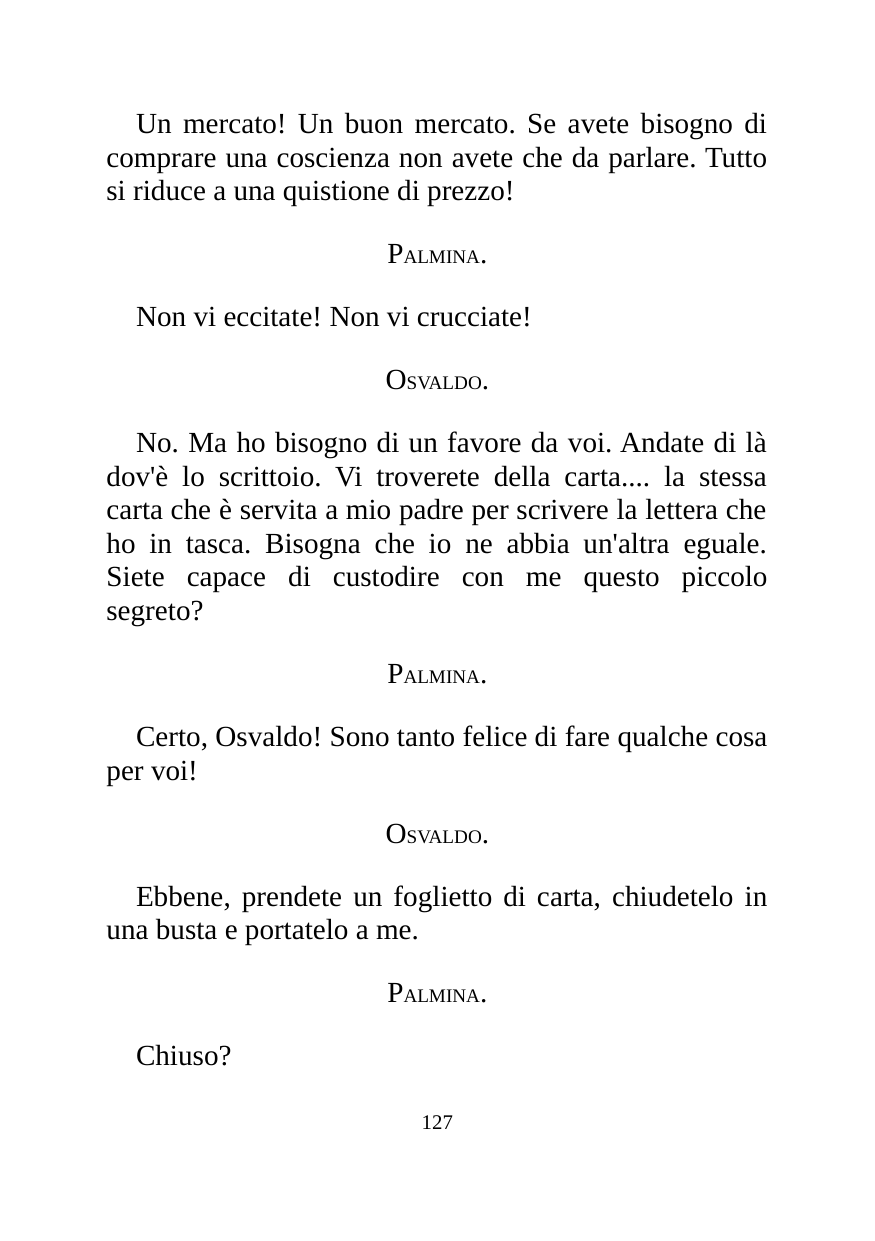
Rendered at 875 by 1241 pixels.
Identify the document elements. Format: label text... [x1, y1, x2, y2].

text Non vi eccitate! Non vi crucciate! [106, 299, 768, 333]
text Un mercato! Un buon mercato. Se avete bisogno di comprare una coscienza non avete che da parlare. Tutto si riduce a una quistione di prezzo! [106, 106, 768, 207]
text Chiuso? [106, 1038, 768, 1072]
text Palmina. [106, 656, 768, 690]
text Osvaldo. [106, 816, 768, 849]
text Palmina. [106, 975, 768, 1009]
text Palmina. [106, 236, 768, 270]
text Certo, Osvaldo! Sono tanto felice di fare qualche cosa per voi! [106, 719, 768, 786]
text No. Ma ho bisogno di un favore da voi. Andate di là dov'è lo scrittoio. Vi troverete della carta.... la stessa carta che è servita a mio padre per scrivere la lettera che ho in tasca. Bisogna che io ne abbia un'altra eguale. Siete capace di custodire con me questo piccolo segreto? [106, 425, 768, 627]
text Osvaldo. [106, 362, 768, 396]
text Ebbene, prendete un foglietto di carta, chiudetelo in una busta e portatelo a me. [106, 879, 768, 946]
